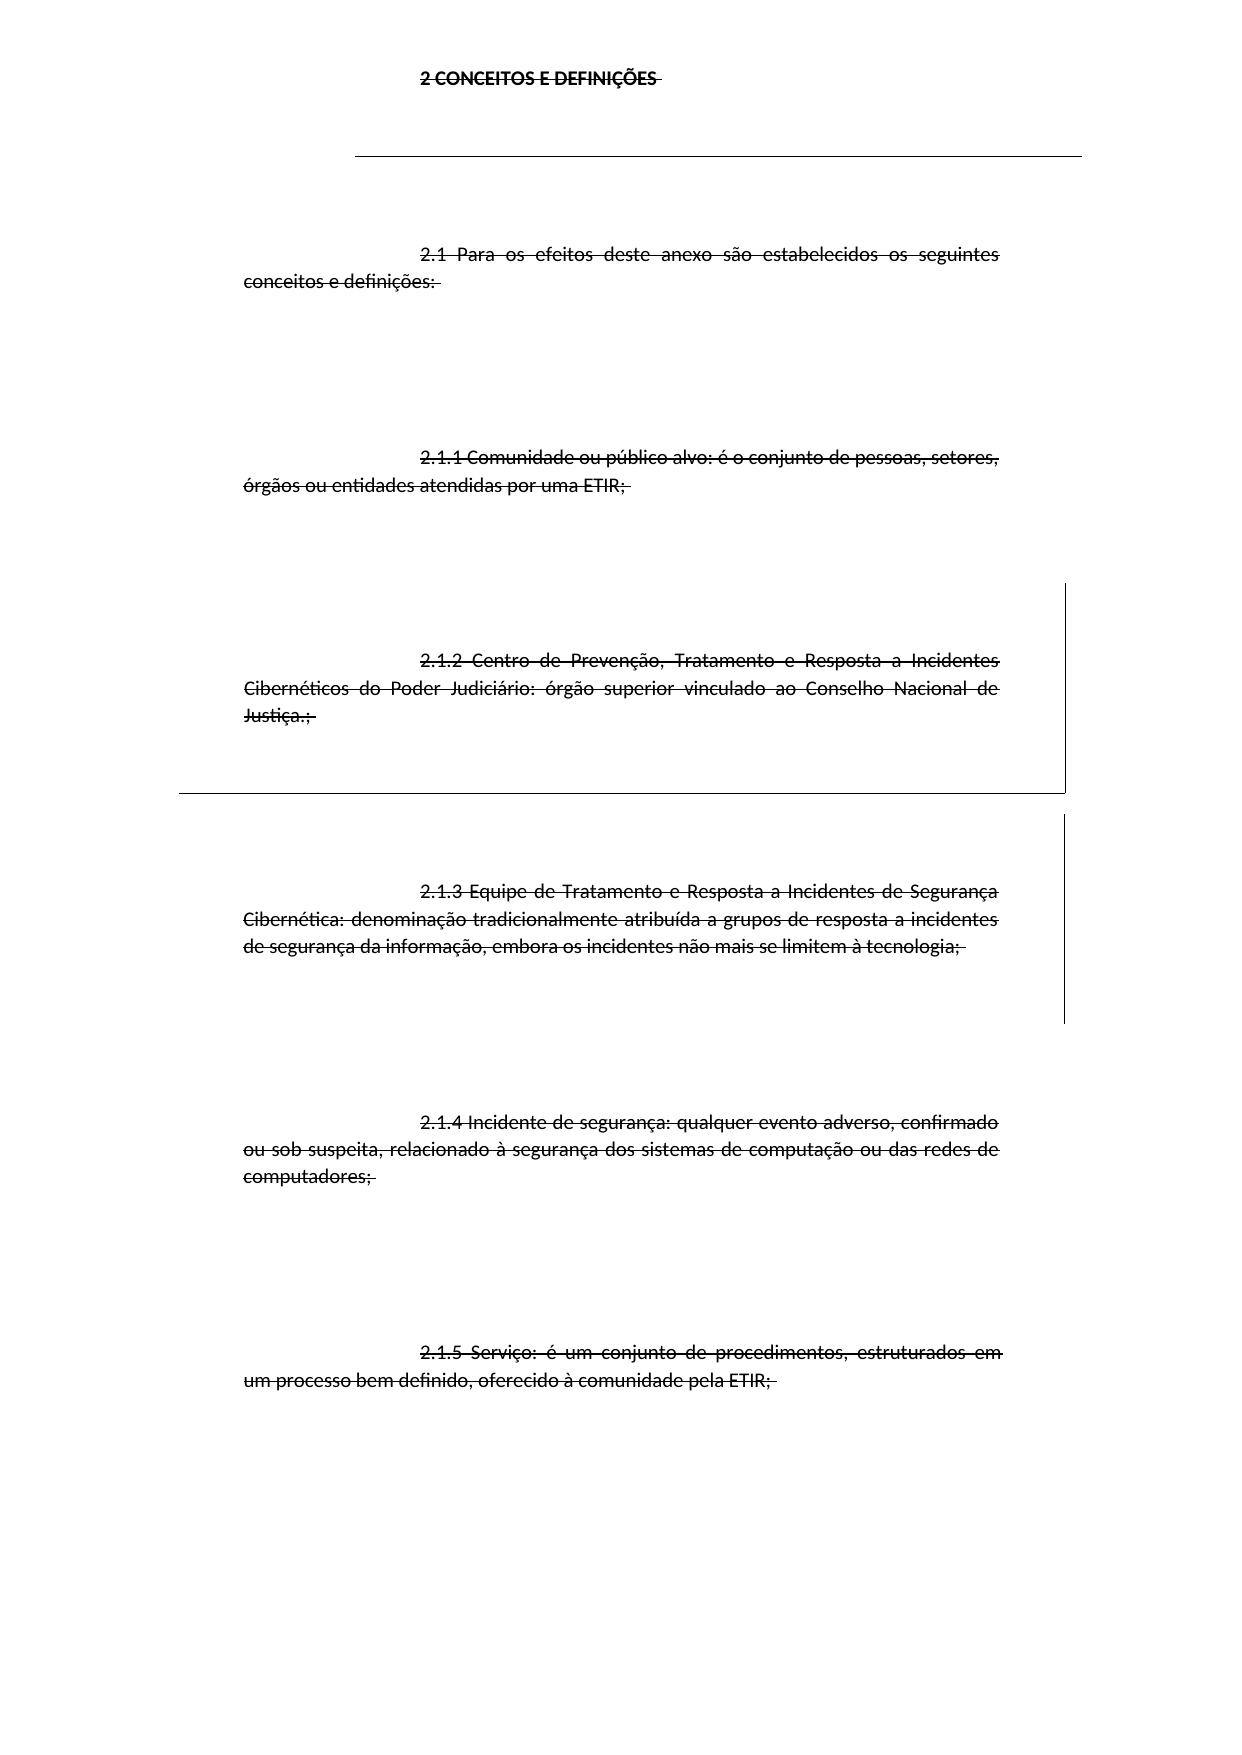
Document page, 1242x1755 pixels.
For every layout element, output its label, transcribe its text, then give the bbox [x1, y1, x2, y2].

text 2.1.2 Centro de Prevenção, Tratamento e Resposta a Incidentes Cibernéticos do Poder Judiciário: órgão superior vinculado ao Conselho Nacional de Justiça.; [180, 584, 1064, 792]
text 2.1.1 Comunidade ou público alvo: é o conjunto de pessoas, setores, órgãos ou entidades atendidas por uma ETIR; [179, 380, 1064, 562]
text 2.1.4 Incidente de segurança: qualquer evento adverso, confirmado ou sob suspeita, relacionado à segurança dos sistemas de computação ou das redes de computadores; [179, 1045, 1064, 1254]
text 2.1.3 Equipe de Tratamento e Resposta a Incidentes de Segurança Cibernética: denominação tradicionalmente atribuída a grupos de resposta a incidentes de segurança da informação, embora os incidentes não mais se limitem à tecnologia; [179, 814, 1063, 1023]
text 2.1 Para os efeitos deste anexo são estabelecidos os seguintes conceitos e definições: [179, 177, 1064, 359]
text 2 CONCEITOS E DEFINIÇÕES [356, 1, 1081, 155]
text 2.1.5 Serviço: é um conjunto de procedimentos, estruturados em um processo bem definido, oferecido à comunidade pela ETIR; [179, 1276, 1067, 1457]
